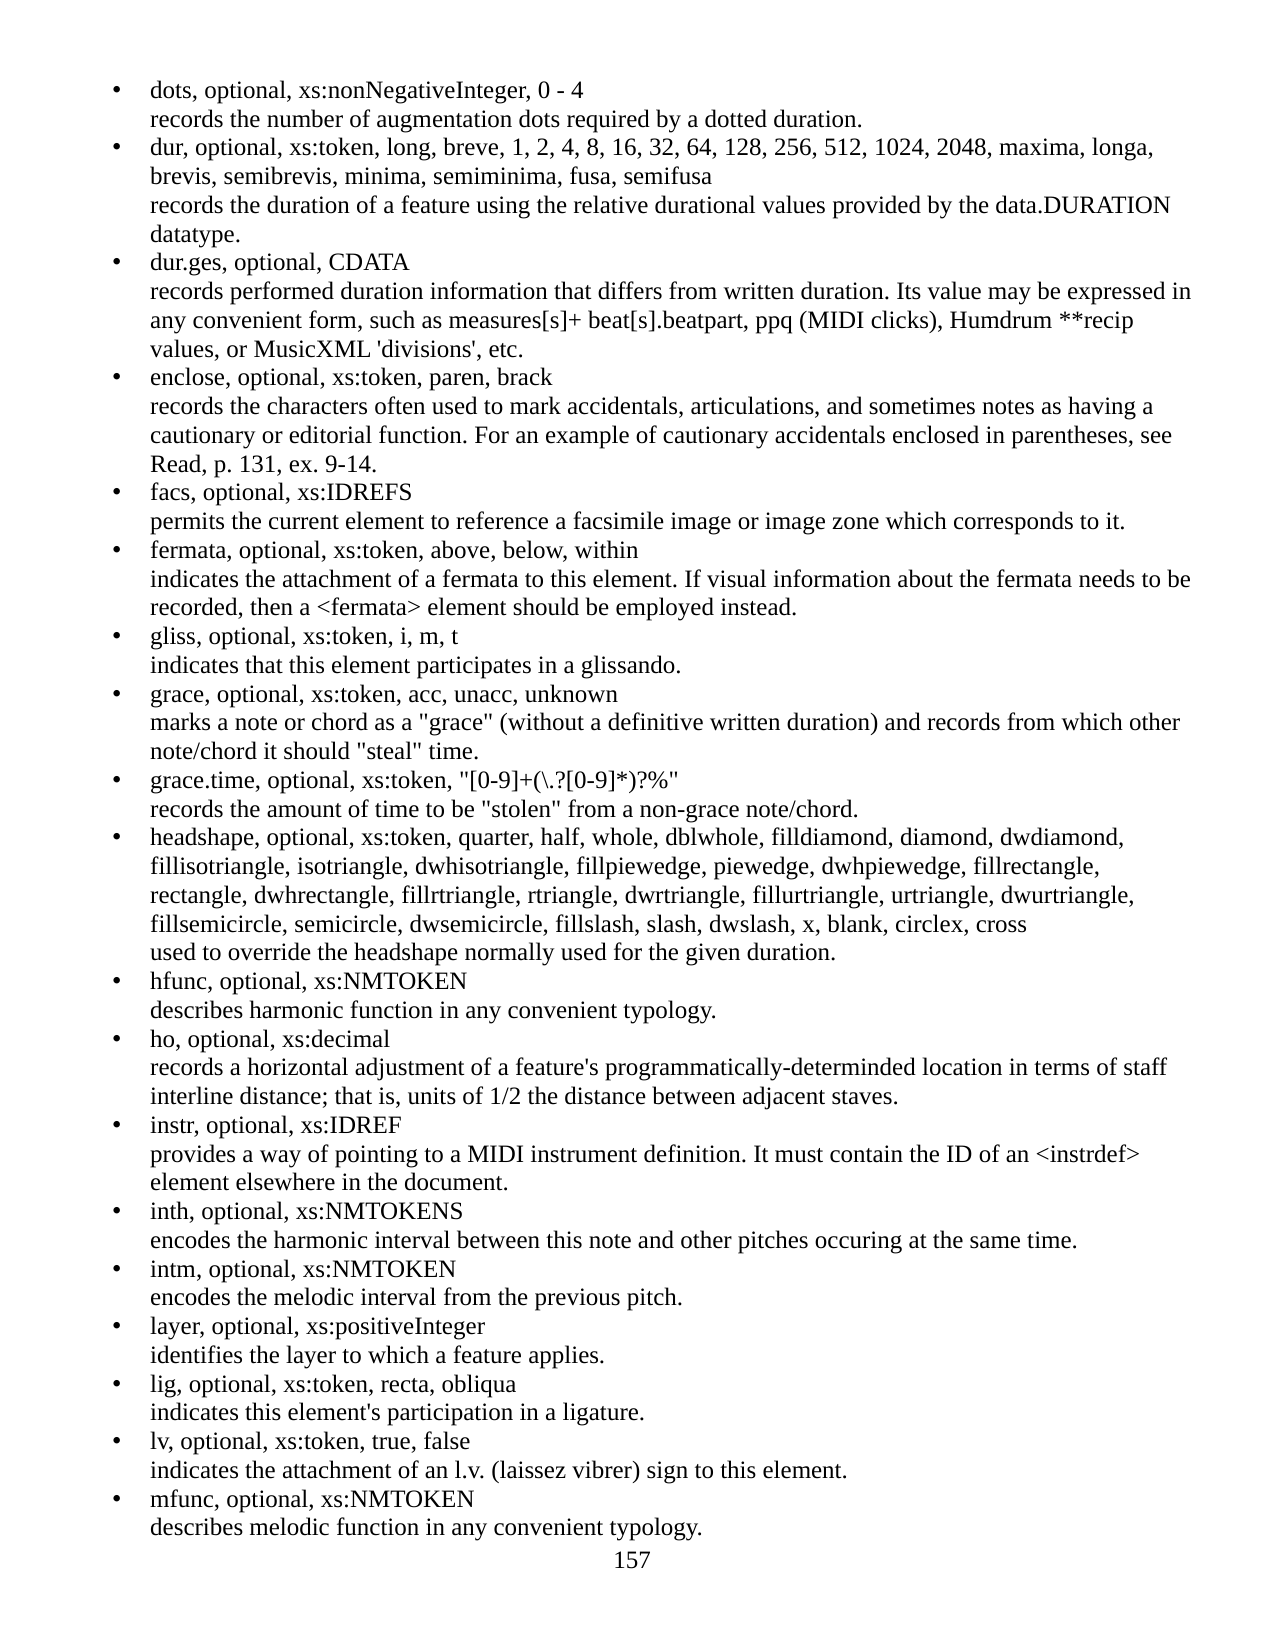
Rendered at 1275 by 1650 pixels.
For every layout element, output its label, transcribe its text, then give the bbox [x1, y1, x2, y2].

list grace.time, optional, xs:token, "[0-9]+(\.?[0-9]*)?%" records the amount of time to be "stolen" from a non-grace note/chord. [112, 765, 1200, 822]
list instr, optional, xs:IDREF provides a way of pointing to a MIDI instrument definition. It must contain the ID of an <instrdef> element elsewhere in the document. [112, 1110, 1200, 1196]
list lig, optional, xs:token, recta, obliqua indicates this element's participation in a ligature. [112, 1369, 1200, 1426]
list lv, optional, xs:token, true, false indicates the attachment of an l.v. (laissez vibrer) sign to this element. [112, 1426, 1200, 1484]
list gliss, optional, xs:token, i, m, t indicates that this element participates in a glissando. [112, 621, 1200, 679]
list hfunc, optional, xs:NMTOKEN describes harmonic function in any convenient typology. [112, 966, 1200, 1024]
list layer, optional, xs:positiveInteger identifies the layer to which a feature applies. [112, 1311, 1200, 1369]
list dur.ges, optional, CDATA records performed duration information that differs from written duration. Its value may be expressed in any convenient form, such as measures[s]+ beat[s].beatpart, ppq (MIDI clicks), Humdrum **recip values, or MusicXML 'divisions', etc. [112, 247, 1200, 362]
list dots, optional, xs:nonNegativeInteger, 0 - 4 records the number of augmentation dots required by a dotted duration. [112, 75, 1200, 132]
list fermata, optional, xs:token, above, below, within indicates the attachment of a fermata to this element. If visual information about the fermata needs to be recorded, then a <fermata> element should be employed instead. [112, 535, 1200, 621]
list grace, optional, xs:token, acc, unacc, unknown marks a note or chord as a "grace" (without a definitive written duration) and records from which other note/chord it should "steal" time. [112, 679, 1200, 765]
list enclose, optional, xs:token, paren, brack records the characters often used to mark accidentals, articulations, and sometimes notes as having a cautionary or editorial function. For an example of cautionary accidentals enclosed in parentheses, see Read, p. 131, ex. 9-14. [112, 362, 1200, 477]
list dur, optional, xs:token, long, breve, 1, 2, 4, 8, 16, 32, 64, 128, 256, 512, 1024, 2048, maxima, longa, brevis, semibrevis, minima, semiminima, fusa, semifusa records the duration of a feature using the relative durational values provided by the data.DURATION datatype. [112, 132, 1200, 247]
list facs, optional, xs:IDREFS permits the current element to reference a facsimile image or image zone which corresponds to it. [112, 477, 1200, 535]
list inth, optional, xs:NMTOKENS encodes the harmonic interval between this note and other pitches occuring at the same time. [112, 1196, 1200, 1254]
list ho, optional, xs:decimal records a horizontal adjustment of a feature's programmatically-determinded location in terms of staff interline distance; that is, units of 1/2 the distance between adjacent staves. [112, 1024, 1200, 1110]
list headshape, optional, xs:token, quarter, half, whole, dblwhole, filldiamond, diamond, dwdiamond, fillisotriangle, isotriangle, dwhisotriangle, fillpiewedge, piewedge, dwhpiewedge, fillrectangle, rectangle, dwhrectangle, fillrtriangle, rtriangle, dwrtriangle, fillurtriangle, urtriangle, dwurtriangle, fillsemicircle, semicircle, dwsemicircle, fillslash, slash, dwslash, x, blank, circlex, cross used to override the headshape normally used for the given duration. [112, 822, 1200, 966]
list intm, optional, xs:NMTOKEN encodes the melodic interval from the previous pitch. [112, 1254, 1200, 1311]
list mfunc, optional, xs:NMTOKEN describes melodic function in any convenient typology. [112, 1484, 1200, 1541]
